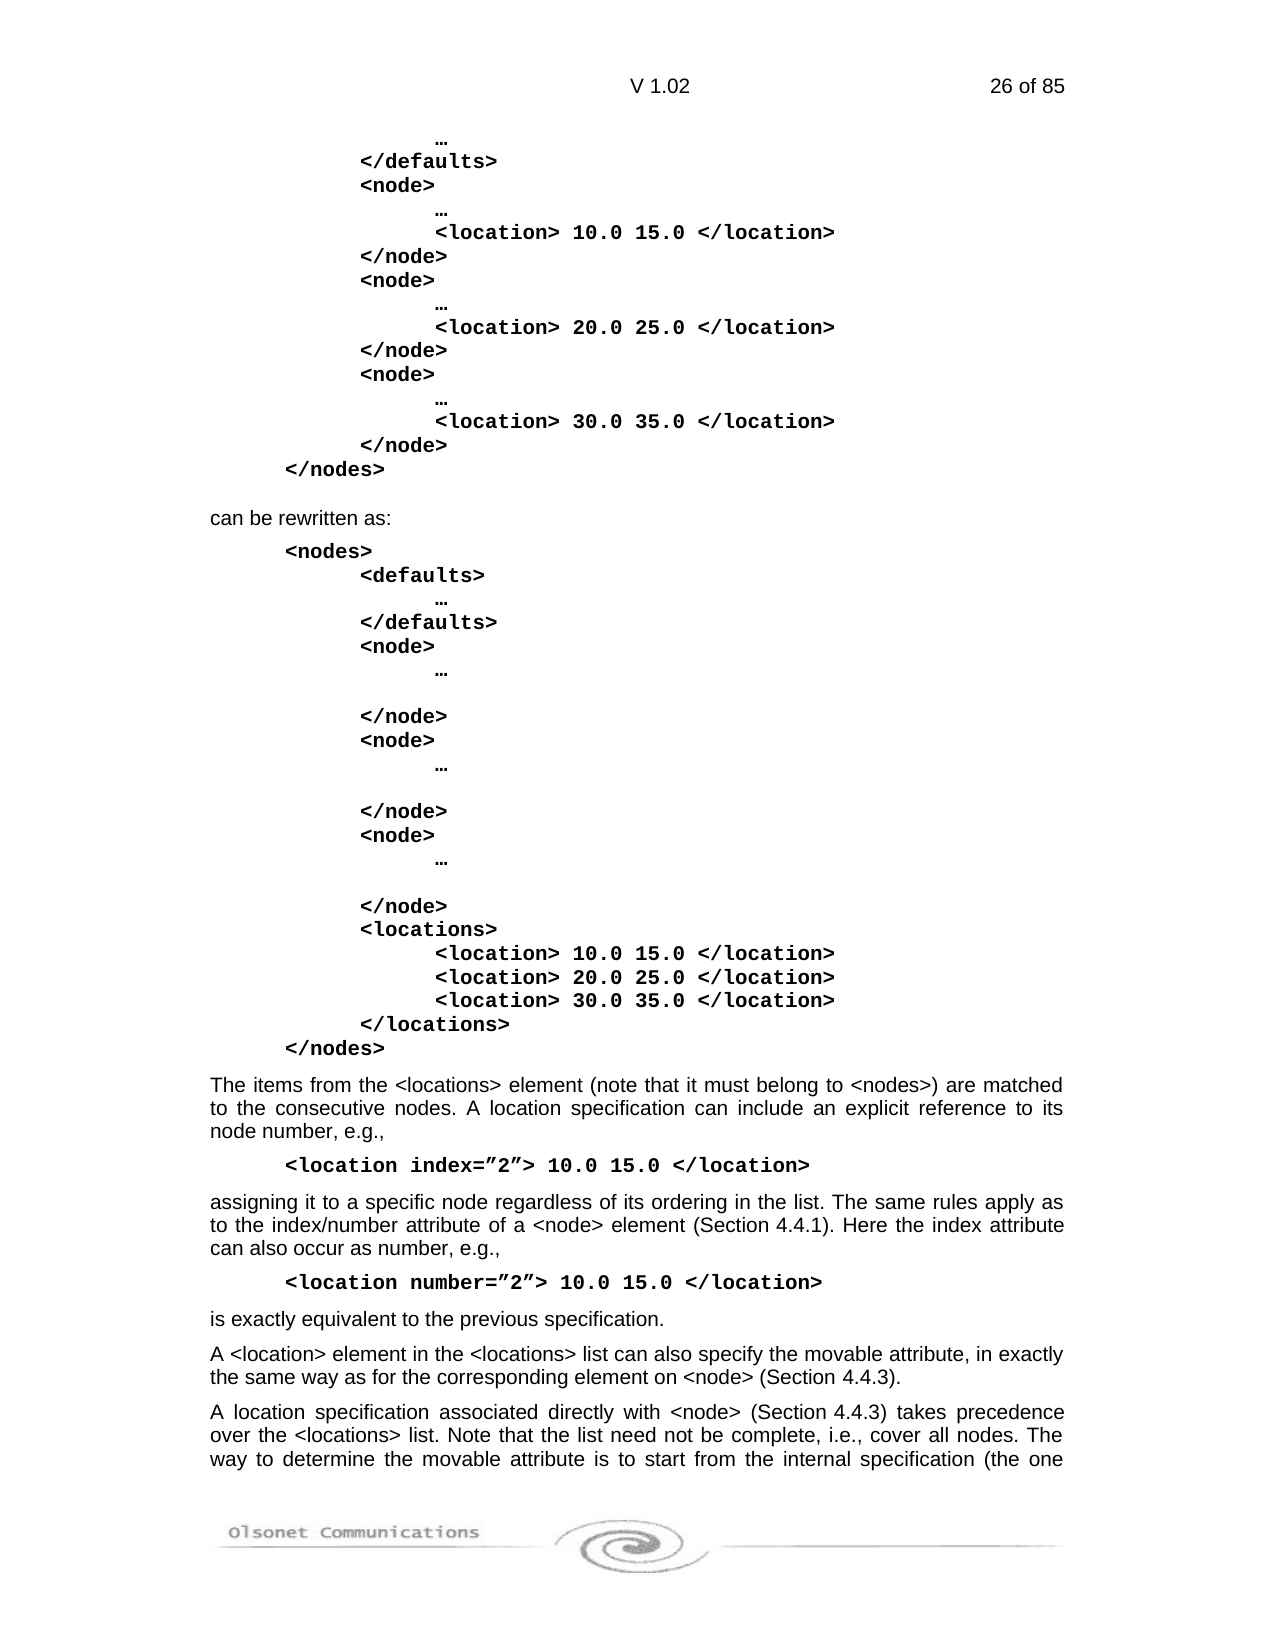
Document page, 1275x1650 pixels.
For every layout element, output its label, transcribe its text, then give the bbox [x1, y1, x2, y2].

text <location> 30.0 35.0 </location> [210, 990, 1065, 1014]
text </locations> [210, 1014, 1065, 1038]
text <location> 10.0 15.0 </location> [210, 222, 1065, 246]
text </node> [210, 801, 1065, 825]
text <location> 20.0 25.0 </location> [210, 317, 1065, 341]
text <node> [210, 364, 1065, 388]
text <location number=”2”> 10.0 15.0 </location> [210, 1272, 1065, 1295]
text </node> [210, 435, 1065, 459]
text <location> 10.0 15.0 </location> [210, 943, 1065, 967]
text is exactly equivalent to the previous specification. [210, 1307, 1065, 1331]
text assigning it to a specific node regardless of its ordering in the list. The same rules apply as to the index/number attribute of a <node> element (Section 4.4.1). Here the index attribute can also occur as number, e.g., [210, 1190, 1065, 1260]
text … [210, 293, 1065, 317]
text </node> [210, 341, 1065, 364]
text </node> [210, 707, 1065, 730]
text <location index=”2”> 10.0 15.0 </location> [210, 1155, 1065, 1178]
text … [210, 388, 1065, 411]
text <defaults> [210, 565, 1065, 588]
text … [210, 848, 1065, 872]
text … [210, 754, 1065, 777]
text … [210, 128, 1065, 151]
text <node> [210, 175, 1065, 199]
text <node> [210, 825, 1065, 848]
text … [210, 659, 1065, 683]
text <node> [210, 636, 1065, 659]
text <nodes> [210, 541, 1065, 565]
text can be rewritten as: [210, 506, 1065, 529]
text The items from the <locations> element (note that it must belong to <nodes>) are matched to the consecutive nodes. A location specification can include an explicit reference to its node number, e.g., [210, 1073, 1065, 1143]
text </nodes> [210, 459, 1065, 482]
text A location specification associated directly with <node> (Section 4.4.3) takes precedence over the <locations> list. Note that the list need not be complete, i.e., cover all nodes. The way to determine the movable attribute is to start from the internal specification (the one [210, 1401, 1065, 1470]
text <location> 20.0 25.0 </location> [210, 967, 1065, 990]
text </nodes> [210, 1038, 1065, 1061]
text </node> [210, 246, 1065, 269]
text A <location> element in the <locations> list can also specify the movable attribute, in exactly the same way as for the corresponding element on <node> (Section 4.4.3). [210, 1342, 1065, 1389]
text … [210, 199, 1065, 222]
text <node> [210, 730, 1065, 754]
text <node> [210, 269, 1065, 293]
text </defaults> [210, 612, 1065, 636]
text … [210, 588, 1065, 612]
text </defaults> [210, 151, 1065, 175]
text </node> [210, 896, 1065, 919]
picture [210, 1504, 1065, 1596]
text <location> 30.0 35.0 </location> [210, 411, 1065, 435]
text <locations> [210, 919, 1065, 943]
